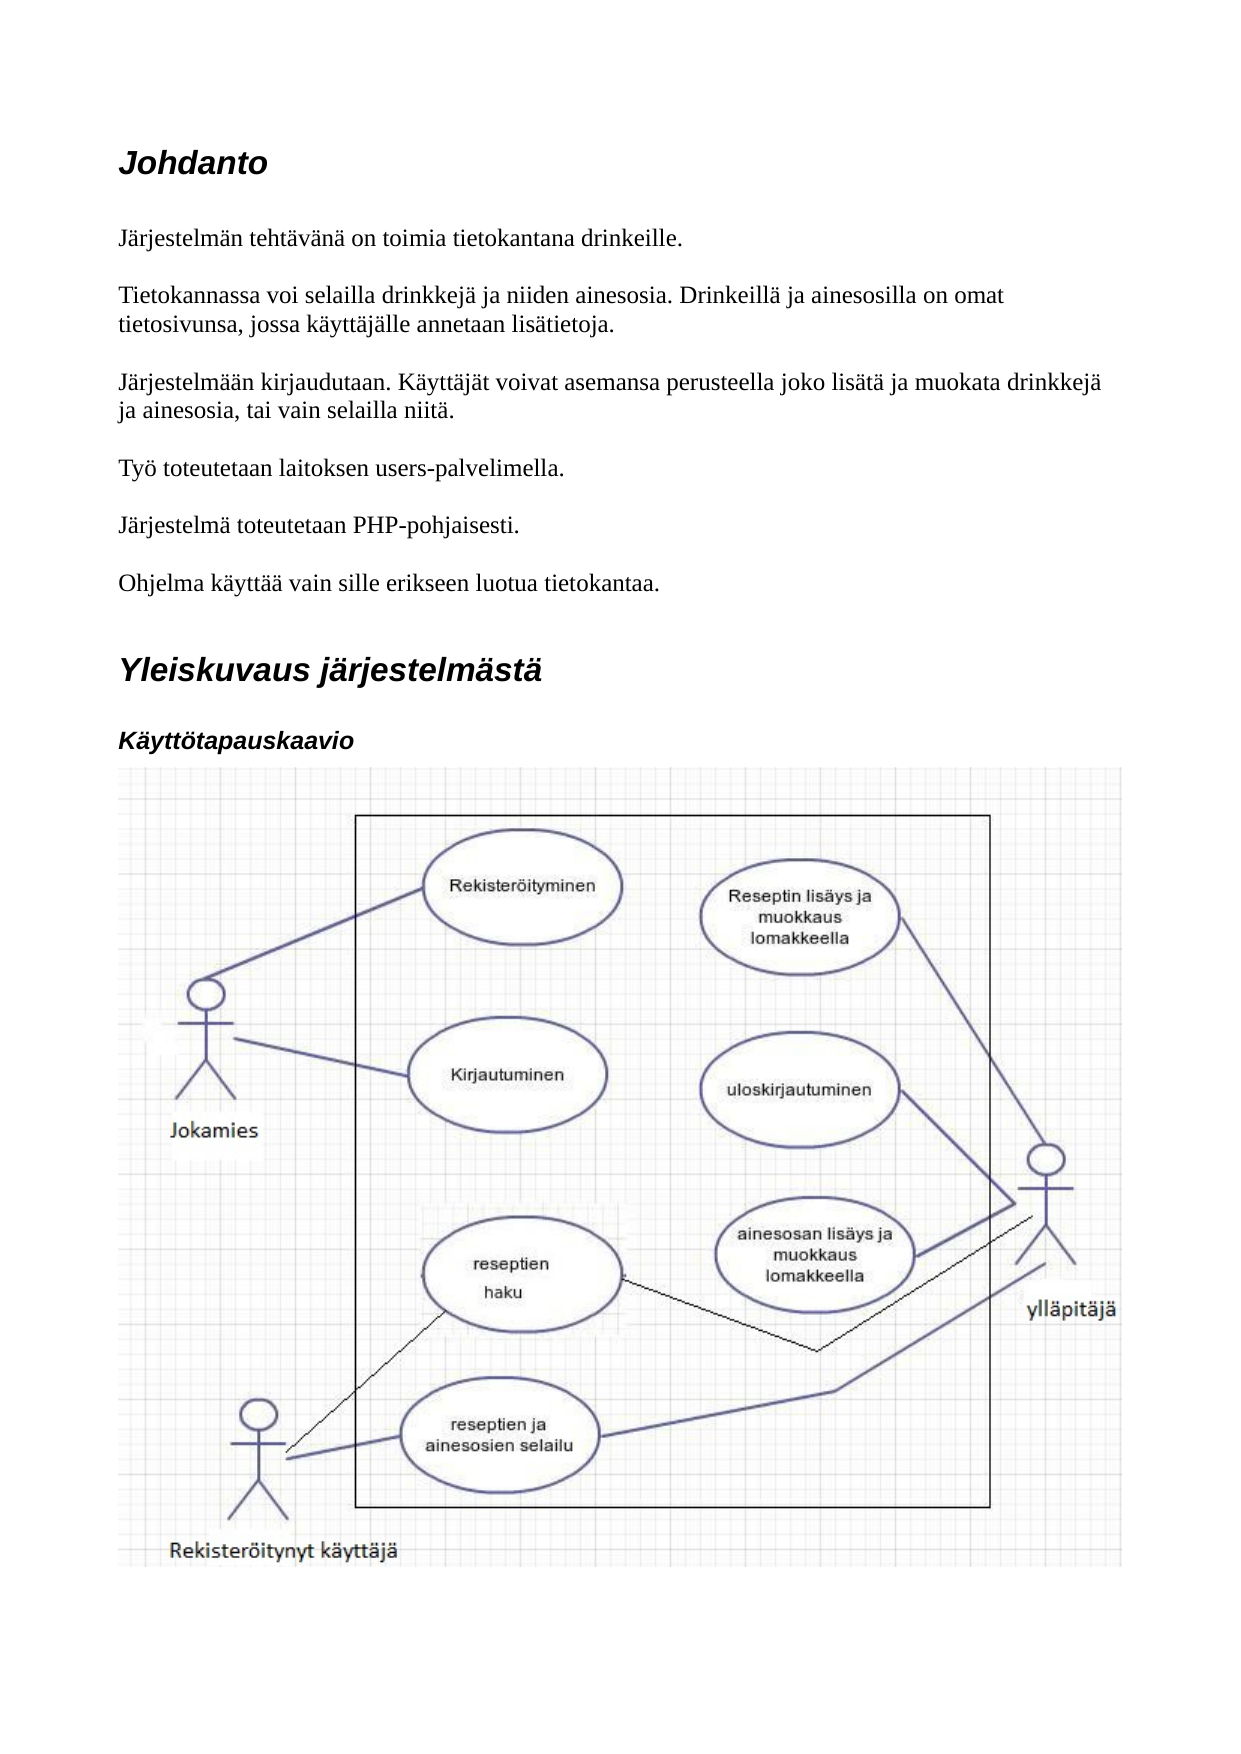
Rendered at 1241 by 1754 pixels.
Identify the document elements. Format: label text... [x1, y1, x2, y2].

subtitle Käyttötapauskaavio [118, 726, 1122, 755]
text Työ toteutetaan laitoksen users-palvelimella. [118, 453, 1122, 482]
text Tietokannassa voi selailla drinkkejä ja niiden ainesosia. Drinkeillä ja ainesosilla on omat tietosivunsa, jossa käyttäjälle annetaan lisätietoja. [118, 280, 1122, 338]
text Järjestelmä toteutetaan PHP-pohjaisesti. [118, 510, 1122, 539]
text Järjestelmän tehtävänä on toimia tietokantana drinkeille. [118, 223, 1122, 252]
picture [118, 767, 1123, 1567]
subtitle Yleiskuvaus järjestelmästä [118, 650, 1122, 689]
text Järjestelmään kirjaudutaan. Käyttäjät voivat asemansa perusteella joko lisätä ja muokata drinkkejä ja ainesosia, tai vain selailla niitä. [118, 367, 1122, 424]
text Ohjelma käyttää vain sille erikseen luotua tietokantaa. [118, 568, 1122, 597]
subtitle Johdanto [118, 143, 1122, 182]
